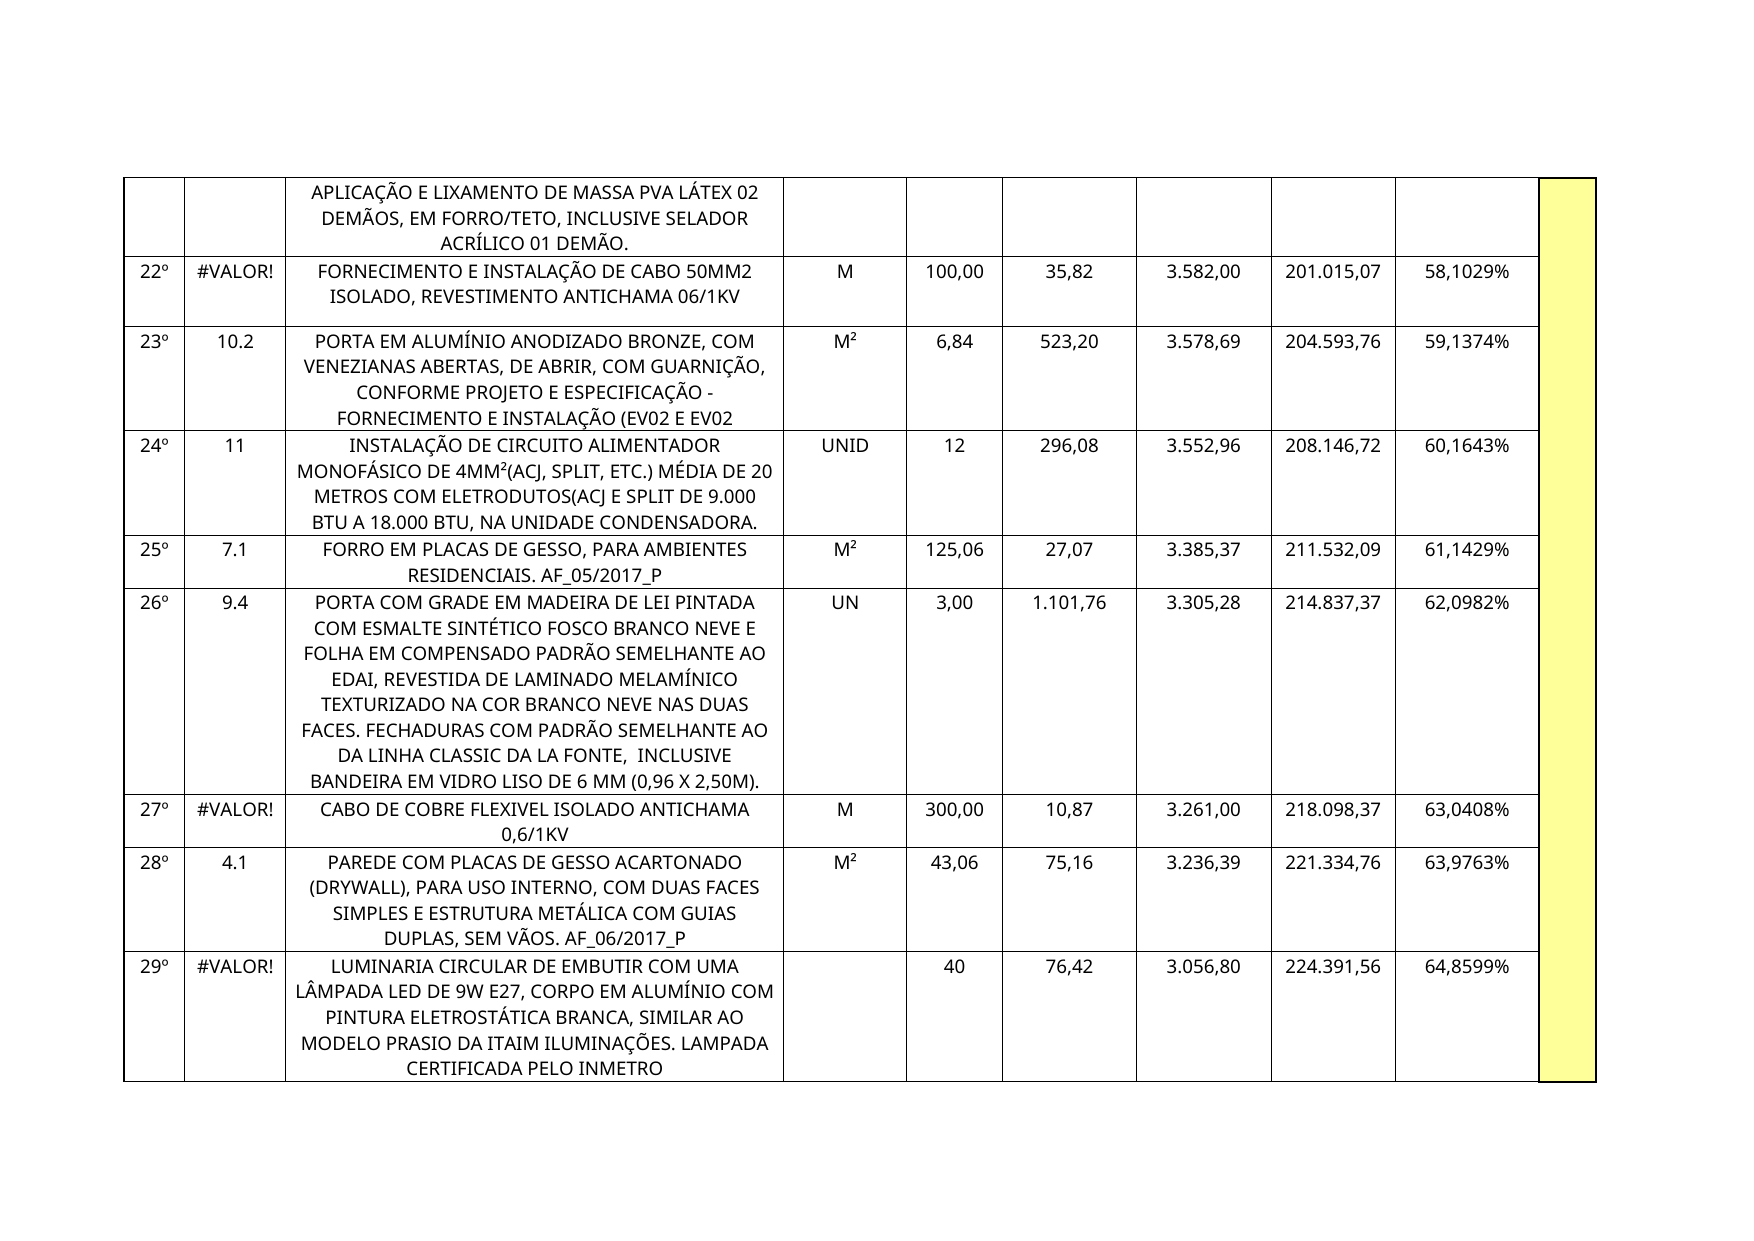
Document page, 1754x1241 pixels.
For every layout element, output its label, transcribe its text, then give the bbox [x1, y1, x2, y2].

table_cell 22º [125, 257, 184, 326]
table_cell 64,8599% [1396, 952, 1538, 1081]
table_cell [125, 178, 184, 256]
table_cell 201.015,07 [1272, 257, 1395, 326]
table_cell M² [784, 848, 906, 951]
table_cell 58,1029% [1396, 257, 1538, 326]
table_cell 1.101,76 [1003, 589, 1136, 794]
table_cell [1396, 178, 1538, 256]
table_cell 35,82 [1003, 257, 1136, 326]
table_cell APLICAÇÃO E LIXAMENTO DE MASSA PVA LÁTEX 02 DEMÃOS, EM FORRO/TETO, INCLUSIVE SELADOR ACRÍLICO 01 DEMÃO. [286, 178, 783, 256]
table_cell 208.146,72 [1272, 431, 1395, 534]
table_cell PAREDE COM PLACAS DE GESSO ACARTONADO (DRYWALL), PARA USO INTERNO, COM DUAS FACES SIMPLES E ESTRUTURA METÁLICA COM GUIAS DUPLAS, SEM VÃOS. AF_06/2017_P [286, 848, 783, 951]
table_cell 61,1429% [1396, 536, 1538, 588]
table_cell [1272, 178, 1395, 256]
table_cell 296,08 [1003, 431, 1136, 534]
table_cell 3.385,37 [1137, 536, 1271, 588]
table_cell 27,07 [1003, 536, 1136, 588]
table_cell [784, 952, 906, 1081]
table_cell 7.1 [185, 536, 285, 588]
table_cell 221.334,76 [1272, 848, 1395, 951]
table_cell FORRO EM PLACAS DE GESSO, PARA AMBIENTES RESIDENCIAIS. AF_05/2017_P [286, 536, 783, 588]
table_cell FORNECIMENTO E INSTALAÇÃO DE CABO 50MM2 ISOLADO, REVESTIMENTO ANTICHAMA 06/1KV [286, 257, 783, 326]
table_cell 523,20 [1003, 327, 1136, 430]
table_cell #VALOR! [185, 257, 285, 326]
table_cell 59,1374% [1396, 327, 1538, 430]
table_cell M² [784, 536, 906, 588]
table_cell 300,00 [907, 795, 1002, 847]
table_cell LUMINARIA CIRCULAR DE EMBUTIR COM UMA LÂMPADA LED DE 9W E27, CORPO EM ALUMÍNIO COM PINTURA ELETROSTÁTICA BRANCA, SIMILAR AO MODELO PRASIO DA ITAIM ILUMINAÇÕES. LAMPADA CERTIFICADA PELO INMETRO [286, 952, 783, 1081]
table_cell UN [784, 589, 906, 794]
table_cell 11 [185, 431, 285, 534]
table_cell [1137, 178, 1271, 256]
table_cell [784, 178, 906, 256]
table_cell M² [784, 327, 906, 430]
table_cell M [784, 795, 906, 847]
table_cell 3.261,00 [1137, 795, 1271, 847]
table_cell 3.056,80 [1137, 952, 1271, 1081]
table_cell 62,0982% [1396, 589, 1538, 794]
table_cell 24º [125, 431, 184, 534]
table_cell 63,0408% [1396, 795, 1538, 847]
table_cell 211.532,09 [1272, 536, 1395, 588]
table_cell 214.837,37 [1272, 589, 1395, 794]
table_cell 25º [125, 536, 184, 588]
table_cell 100,00 [907, 257, 1002, 326]
table_cell 6,84 [907, 327, 1002, 430]
table_cell 26º [125, 589, 184, 794]
table_cell 125,06 [907, 536, 1002, 588]
table_cell #VALOR! [185, 795, 285, 847]
table_cell 27º [125, 795, 184, 847]
table_cell 10,87 [1003, 795, 1136, 847]
table_cell 63,9763% [1396, 848, 1538, 951]
table_cell [1003, 178, 1136, 256]
table_cell 218.098,37 [1272, 795, 1395, 847]
table_cell 60,1643% [1396, 431, 1538, 534]
table_cell 43,06 [907, 848, 1002, 951]
table_cell 4.1 [185, 848, 285, 951]
table_cell 12 [907, 431, 1002, 534]
table_cell #VALOR! [185, 952, 285, 1081]
table_cell 3.578,69 [1137, 327, 1271, 430]
table_cell 3.305,28 [1137, 589, 1271, 794]
table_cell 3,00 [907, 589, 1002, 794]
table_cell [907, 178, 1002, 256]
table_cell [185, 178, 285, 256]
table_cell PORTA COM GRADE EM MADEIRA DE LEI PINTADA COM ESMALTE SINTÉTICO FOSCO BRANCO NEVE E FOLHA EM COMPENSADO PADRÃO SEMELHANTE AO EDAI, REVESTIDA DE LAMINADO MELAMÍNICO TEXTURIZADO NA COR BRANCO NEVE NAS DUAS FACES. FECHADURAS COM PADRÃO SEMELHANTE AO DA LINHA CLASSIC DA LA FONTE, INCLUSIVE BANDEIRA EM VIDRO LISO DE 6 MM (0,96 X 2,50M). [286, 589, 783, 794]
table_cell 3.582,00 [1137, 257, 1271, 326]
table_cell 224.391,56 [1272, 952, 1395, 1081]
table_cell 3.236,39 [1137, 848, 1271, 951]
table_cell 3.552,96 [1137, 431, 1271, 534]
table_cell 40 [907, 952, 1002, 1081]
table_cell 28º [125, 848, 184, 951]
table_cell 23º [125, 327, 184, 430]
table_cell M [784, 257, 906, 326]
table_cell CABO DE COBRE FLEXIVEL ISOLADO ANTICHAMA 0,6/1KV [286, 795, 783, 847]
table_cell [1540, 179, 1595, 1081]
table_cell INSTALAÇÃO DE CIRCUITO ALIMENTADOR MONOFÁSICO DE 4MM²(ACJ, SPLIT, ETC.) MÉDIA DE 20 METROS COM ELETRODUTOS(ACJ E SPLIT DE 9.000 BTU A 18.000 BTU, NA UNIDADE CONDENSADORA. [286, 431, 783, 534]
table_cell 29º [125, 952, 184, 1081]
table_cell PORTA EM ALUMÍNIO ANODIZADO BRONZE, COM VENEZIANAS ABERTAS, DE ABRIR, COM GUARNIÇÃO, CONFORME PROJETO E ESPECIFICAÇÃO - FORNECIMENTO E INSTALAÇÃO (EV02 E EV02 [286, 327, 783, 430]
table_cell 76,42 [1003, 952, 1136, 1081]
table_cell 204.593,76 [1272, 327, 1395, 430]
table_cell 9.4 [185, 589, 285, 794]
table_cell 10.2 [185, 327, 285, 430]
table_cell UNID [784, 431, 906, 534]
table_cell 75,16 [1003, 848, 1136, 951]
